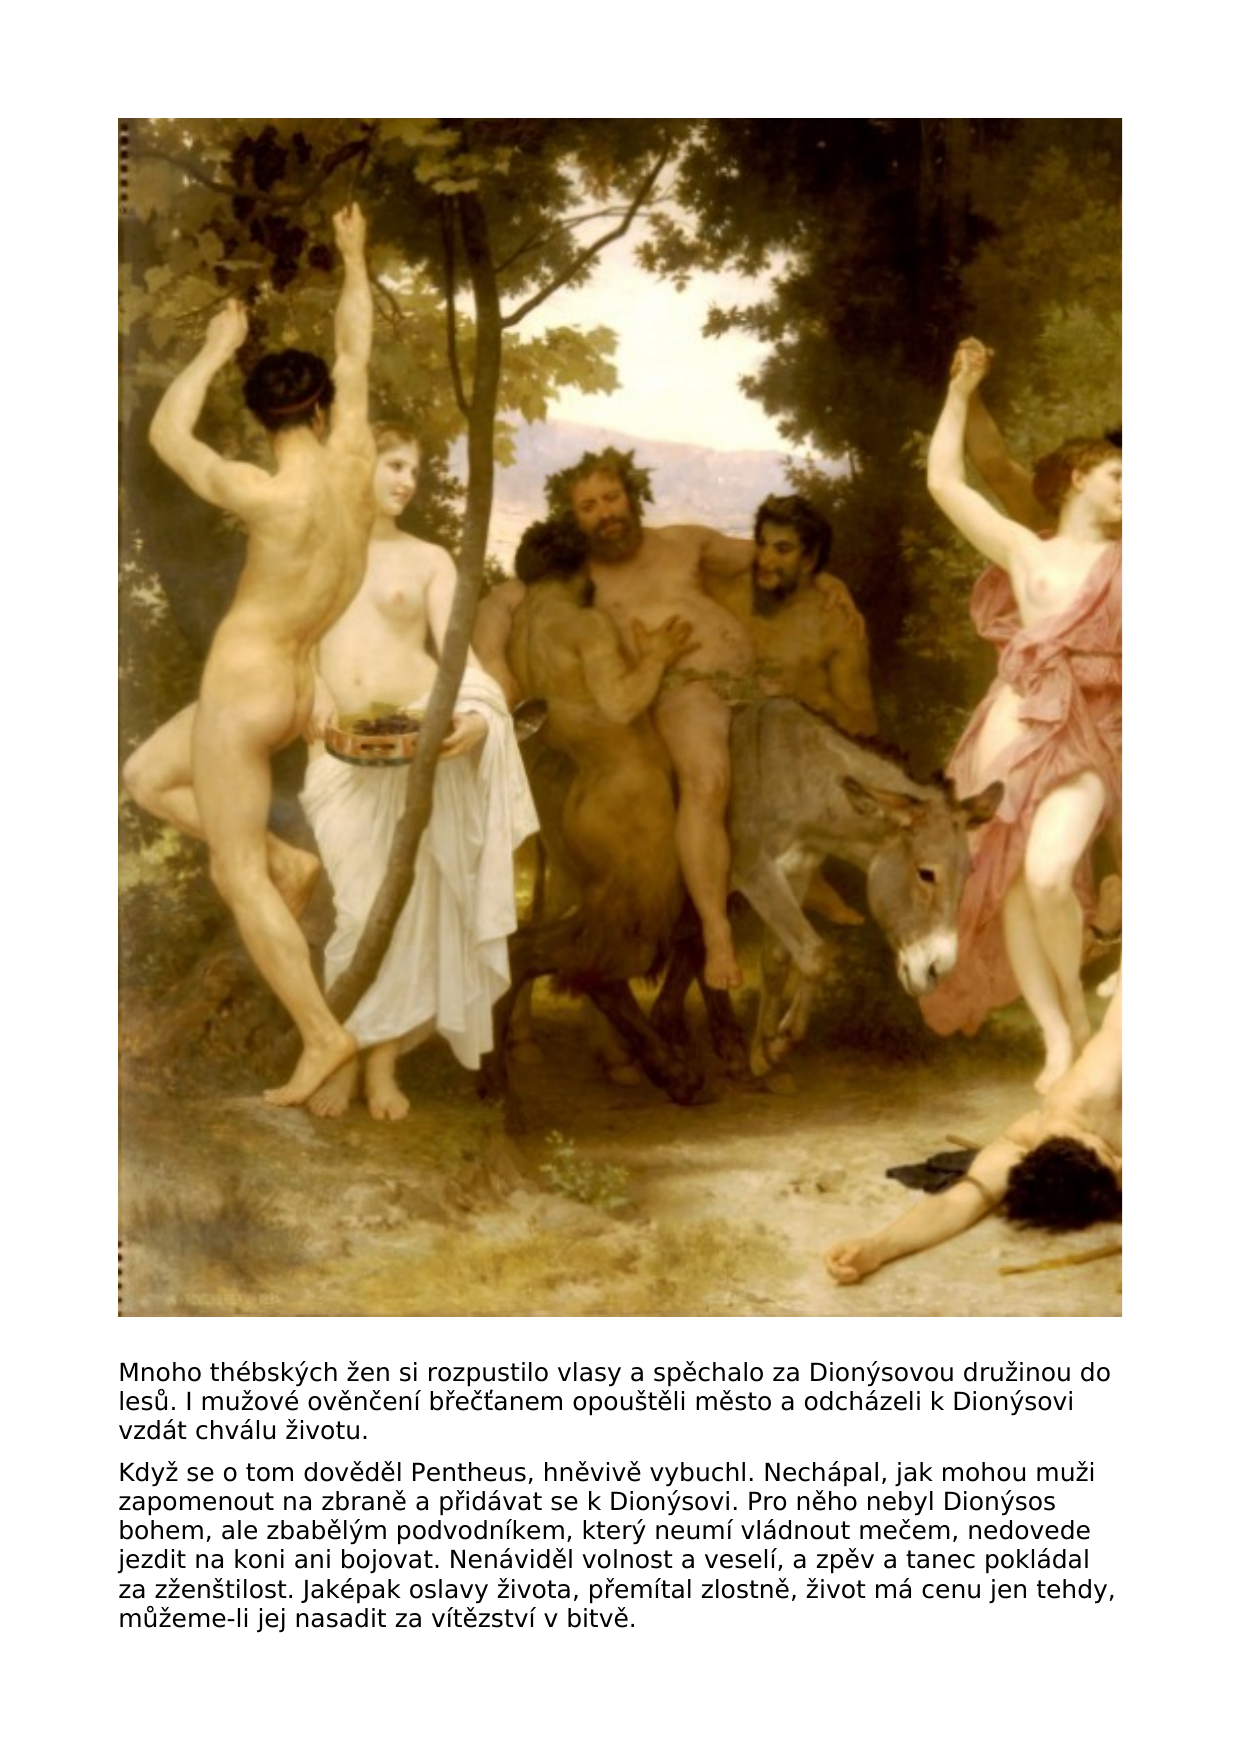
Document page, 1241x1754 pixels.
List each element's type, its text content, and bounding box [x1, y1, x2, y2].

text Mnoho thébských žen si rozpustilo vlasy a spěchalo za Dionýsovou družinou do lesů. I mužové ověnčení břečťanem opouštěli město a odcházeli k Dionýsovi vzdát chválu životu. [118, 1358, 1122, 1446]
text Když se o tom dověděl Pentheus, hněvivě vybuchl. Nechápal, jak mohou muži zapomenout na zbraně a přidávat se k Dionýsovi. Pro něho nebyl Dionýsos bohem, ale zbabělým podvodníkem, který neumí vládnout mečem, nedovede jezdit na koni ani bojovat. Nenáviděl volnost a veselí, a zpěv a tanec pokládal za zženštilost. Jaképak oslavy života, přemítal zlostně, život má cenu jen tehdy, můžeme-li jej nasadit za vítězství v bitvě. [118, 1458, 1122, 1633]
picture [118, 118, 1123, 1317]
